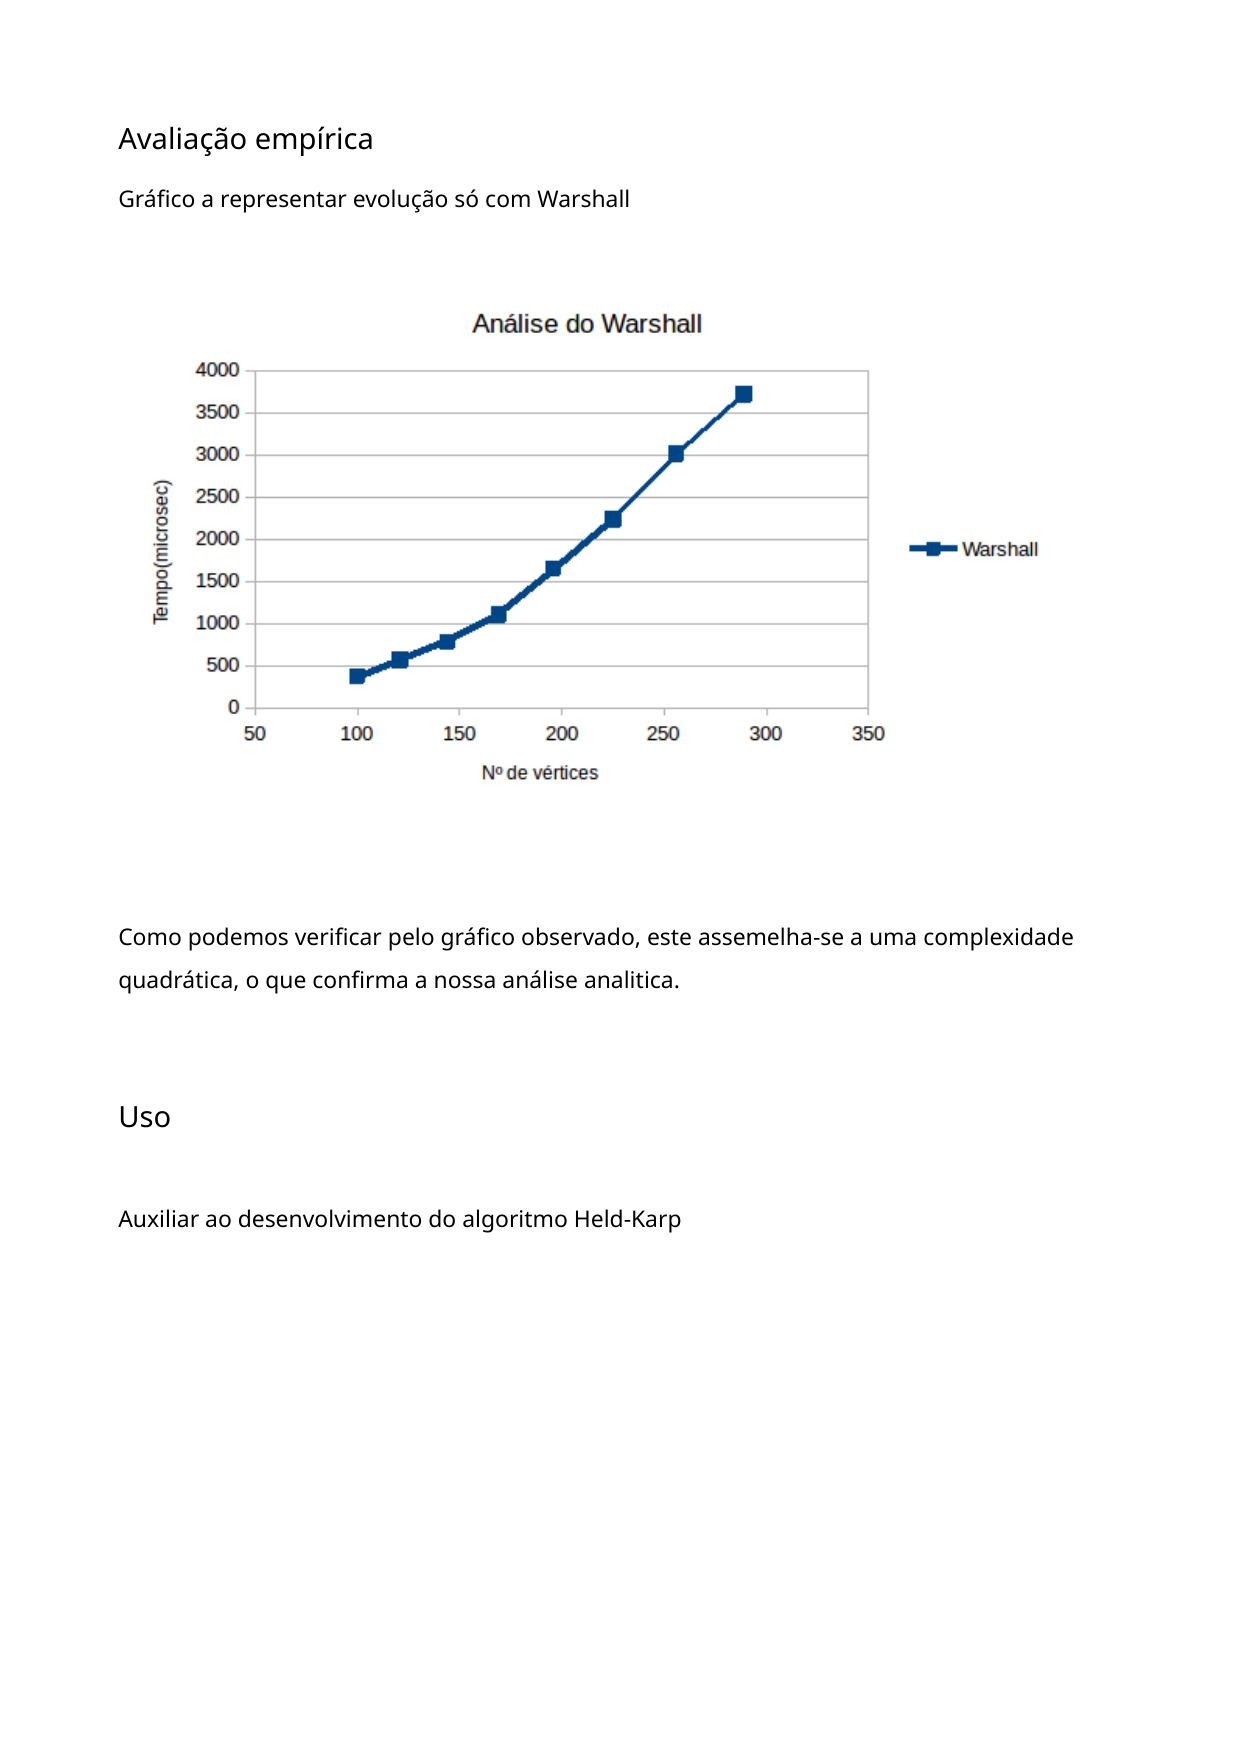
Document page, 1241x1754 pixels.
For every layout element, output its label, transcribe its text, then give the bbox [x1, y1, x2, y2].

text Gráfico a representar evolução só com Warshall [118, 181, 1122, 215]
subtitle Avaliação empírica [118, 118, 1122, 158]
text Como podemos verificar pelo gráfico observado, este assemelha-se a uma complexidade quadrática, o que confirma a nossa análise analitica. [118, 921, 1122, 996]
subtitle Uso [118, 1096, 1122, 1136]
text Auxiliar ao desenvolvimento do algoritmo Held-Karp [118, 1202, 1122, 1234]
picture [118, 283, 1059, 814]
